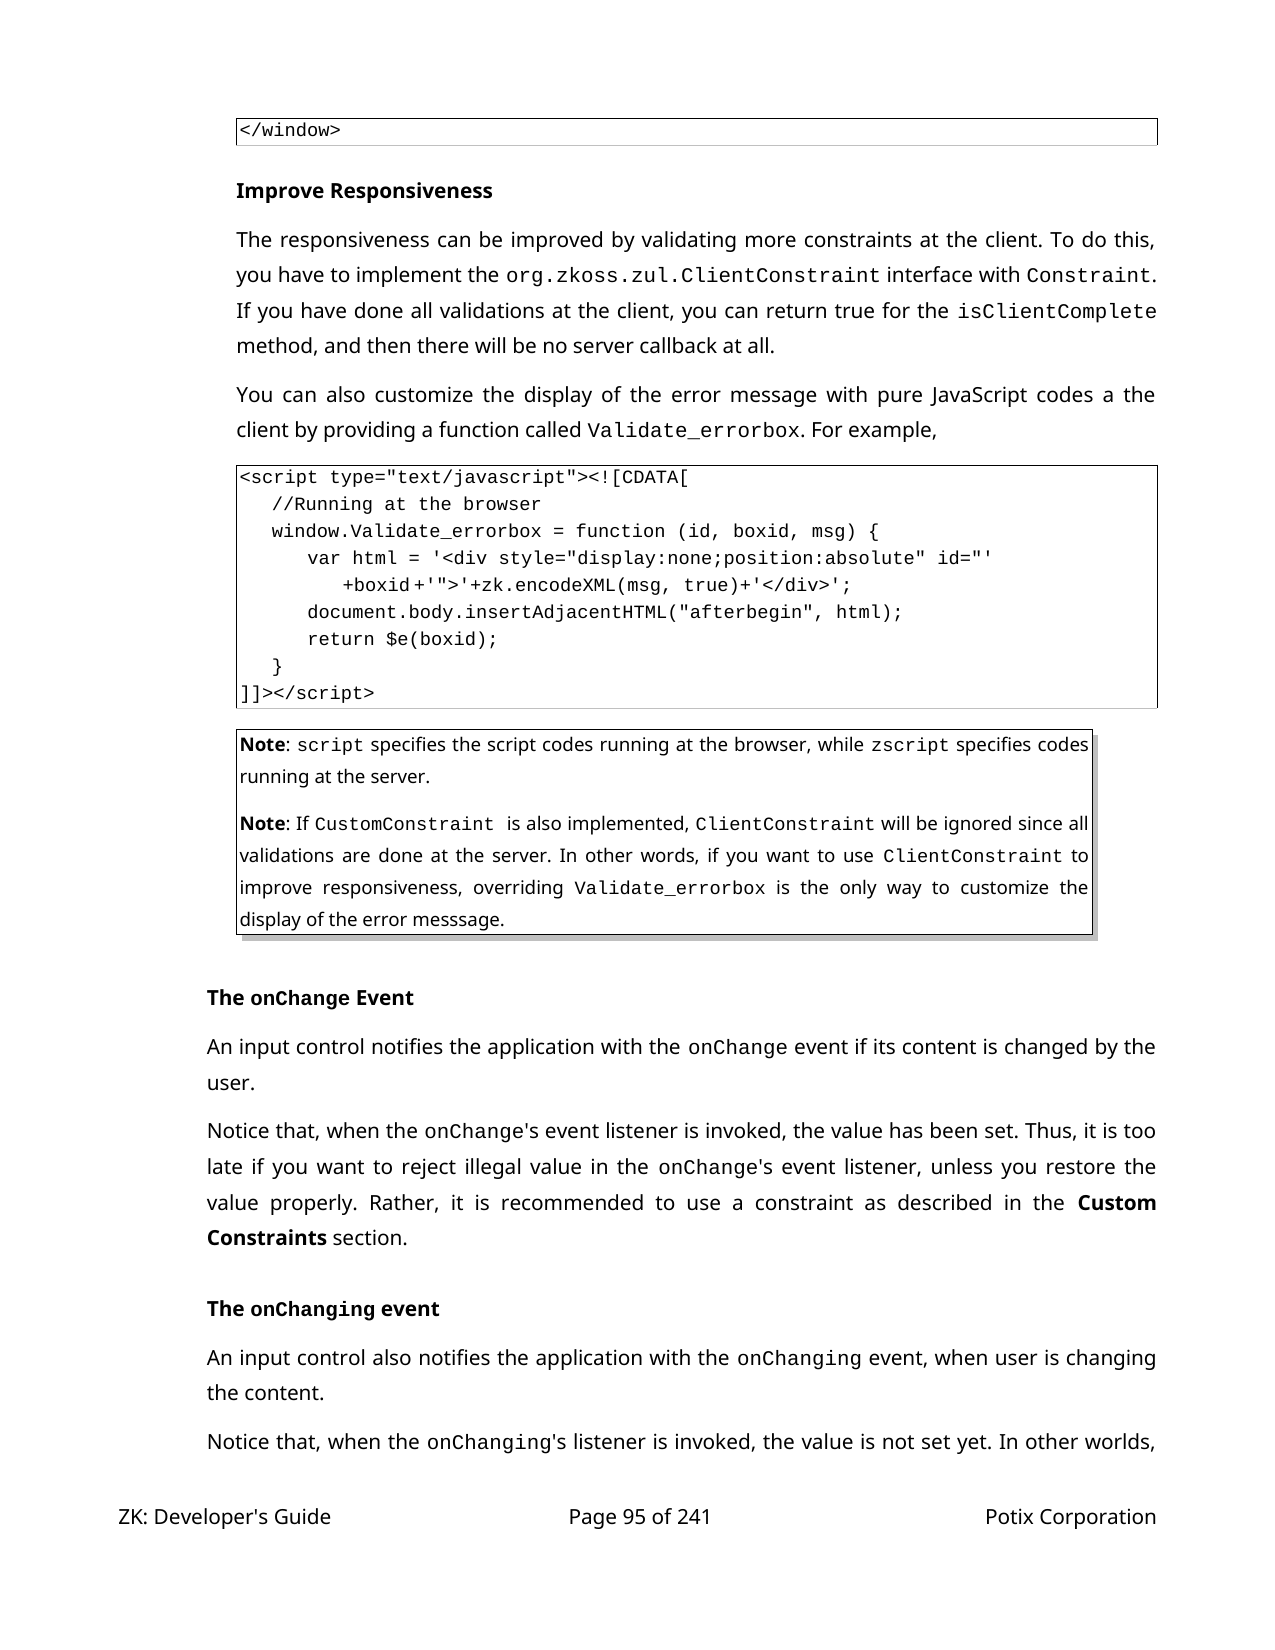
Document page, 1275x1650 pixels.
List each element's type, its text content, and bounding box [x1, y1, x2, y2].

text The responsiveness can be improved by validating more constraints at the client. To do this, you have to implement the org.zkoss.zul.ClientConstraint interface with Constraint. If you have done all validations at the client, you can return true for the isClientComplete method, and then there will be no server callback at all. [236, 225, 1157, 359]
text Note: script specifies the script codes running at the browser, while zscript specifies codes running at the server. [237, 730, 1092, 789]
subtitle Improve Responsiveness [236, 176, 1157, 204]
text window.Validate_errorbox = function (id, boxid, msg) { [237, 519, 1157, 543]
text +boxid +'">'+zk.encodeXML(msg, true)+'</div>'; [237, 573, 1157, 597]
text document.body.insertAdjacentHTML("afterbegin", html); return $e(boxid); } [237, 600, 1157, 678]
text var html = '<div style="display:none;position:absolute" id="' [237, 546, 1157, 570]
text You can also customize the display of the error message with pure JavaScript codes a the client by providing a function called Validate_errorbox. For example, [236, 380, 1157, 444]
text Notice that, when the onChange's event listener is invoked, the value has been set. Thus, it is too late if you want to reject illegal value in the onChange's event listener, unless you restore the value properly. Rather, it is recommended to use a constraint as described in the Custom Constraints section. [207, 1117, 1157, 1251]
text Note: If CustomConstraint is also implemented, ClientConstraint will be ignored since all validations are done at the server. In other words, if you want to use ClientConstraint to improve responsiveness, overriding Validate_errorbox is the only way to customize the display of the error messsage. [237, 807, 1092, 934]
text <script type="text/javascript"><![CDATA[ [237, 466, 1157, 489]
subtitle The onChanging event [207, 1294, 1157, 1322]
text ]]></script> [237, 681, 1157, 708]
text //Running at the browser [237, 492, 1157, 516]
text An input control also notifies the application with the onChanging event, when user is changing the content. [207, 1343, 1157, 1407]
text An input control notifies the application with the onChange event if its content is changed by the user. [207, 1032, 1157, 1096]
subtitle The onChange Event [207, 983, 1157, 1012]
text Notice that, when the onChanging's listener is invoked, the value is not set yet. In other worlds, [207, 1427, 1157, 1456]
text </window> [237, 119, 1157, 145]
